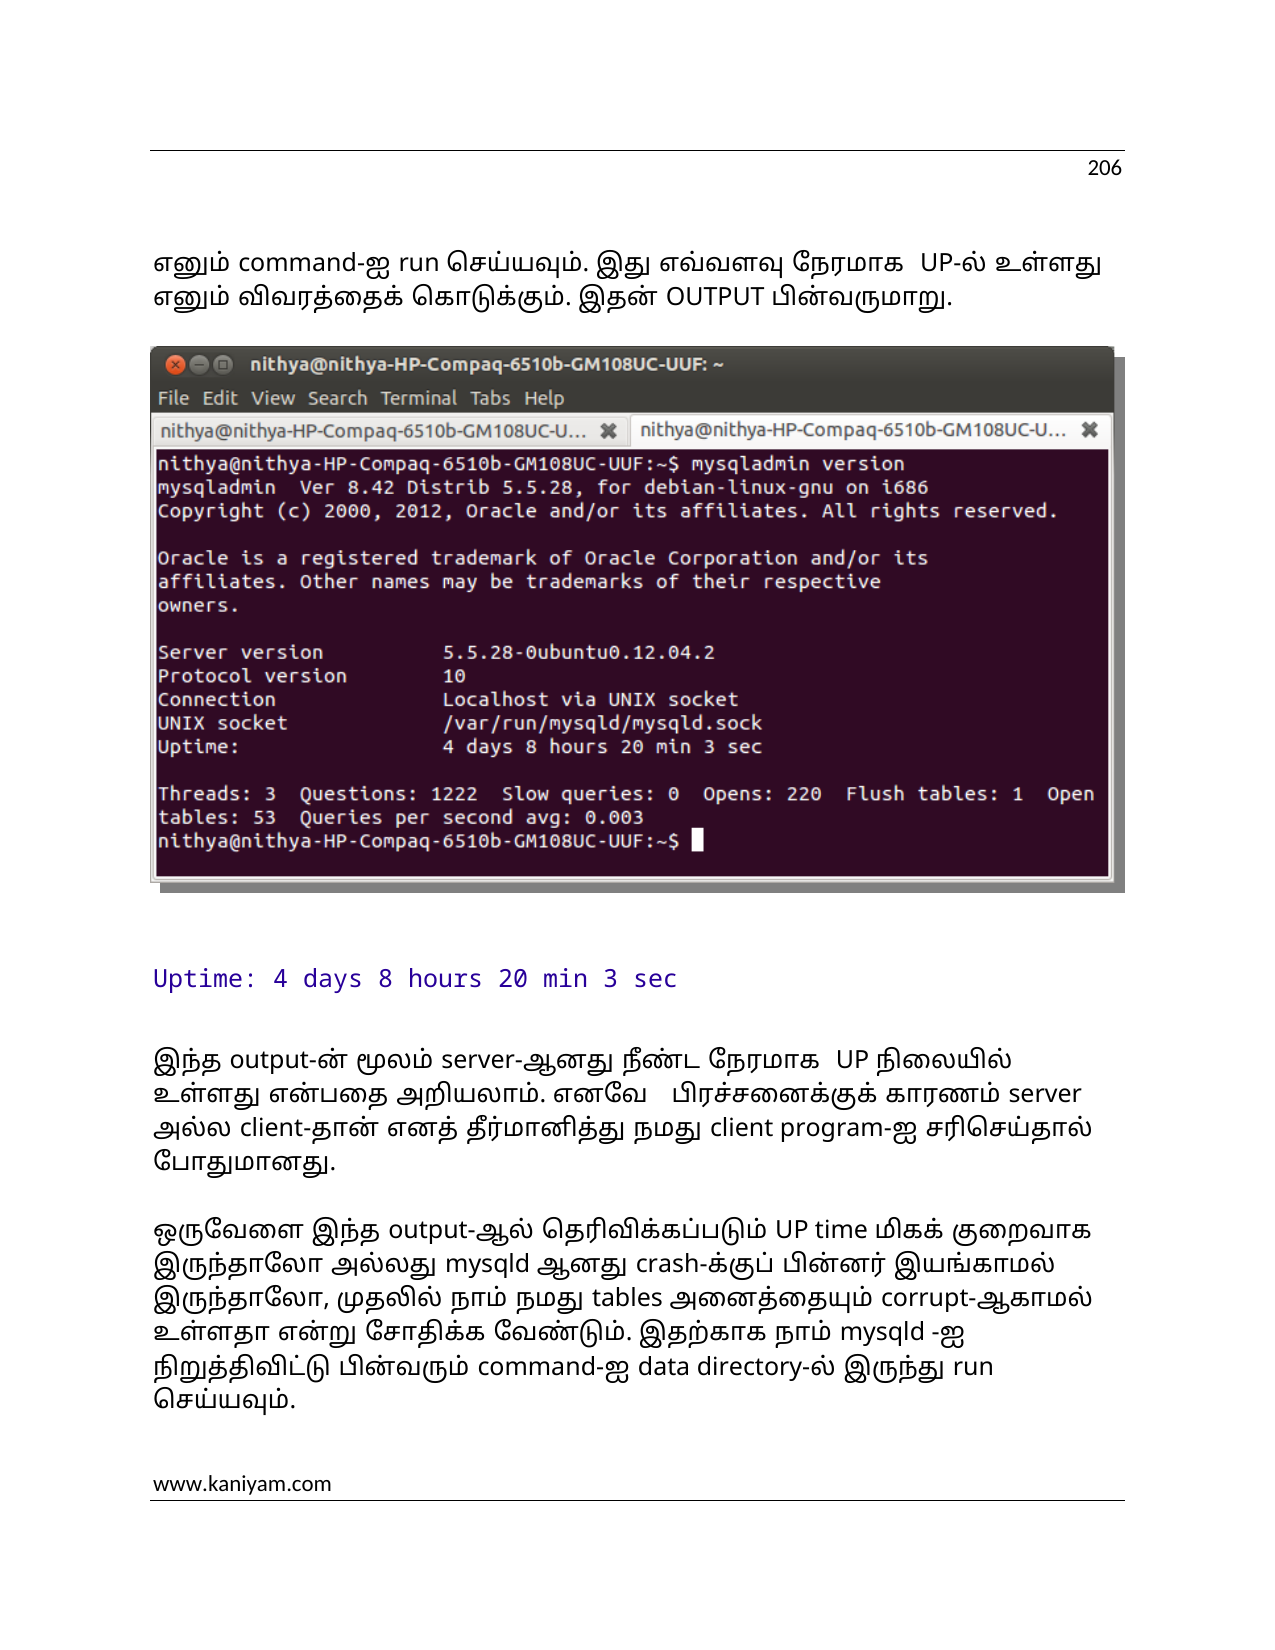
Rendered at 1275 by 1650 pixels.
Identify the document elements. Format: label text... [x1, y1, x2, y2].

text எனும் command-ஐ run செய்யவும். இது எவ்வளவு நேரமாக UP-ல் உள்ளது எனும் விவரத்தைக் கொடுக்கும். இதன் OUTPUT பின்வருமாறு. [153, 244, 1122, 313]
text இந்த output-ன் மூலம் server-ஆனது நீண்ட நேரமாக UP நிலையில் உள்ளது என்பதை அறியலாம். எனவே பிரச்சனைக்குக் காரணம் server அல்ல client-தான் எனத் தீர்மானித்து நமது client program-ஐ சரிசெய்தால் போதுமானது. ஒருவேளை இந்த output-ஆல் தெரிவிக்கப்படும் UP time மிகக் குறைவாக இருந்தாலோ அல்லது mysqld ஆனது crash-க்குப் பின்னர் இயங்காமல் இருந்தாலோ, முதலில் நாம் நமது tables அனைத்தையும் corrupt-ஆகாமல் உள்ளதா என்று சோதிக்க வேண்டும். இதற்காக நாம் mysqld -ஐ நிறுத்திவிட்டு பின்வரும் command-ஐ data directory-ல் இருந்து run செய்யவும். [153, 1042, 1122, 1416]
picture [150, 346, 1115, 883]
text Uptime: 4 days 8 hours 20 min 3 sec [153, 961, 1122, 1029]
